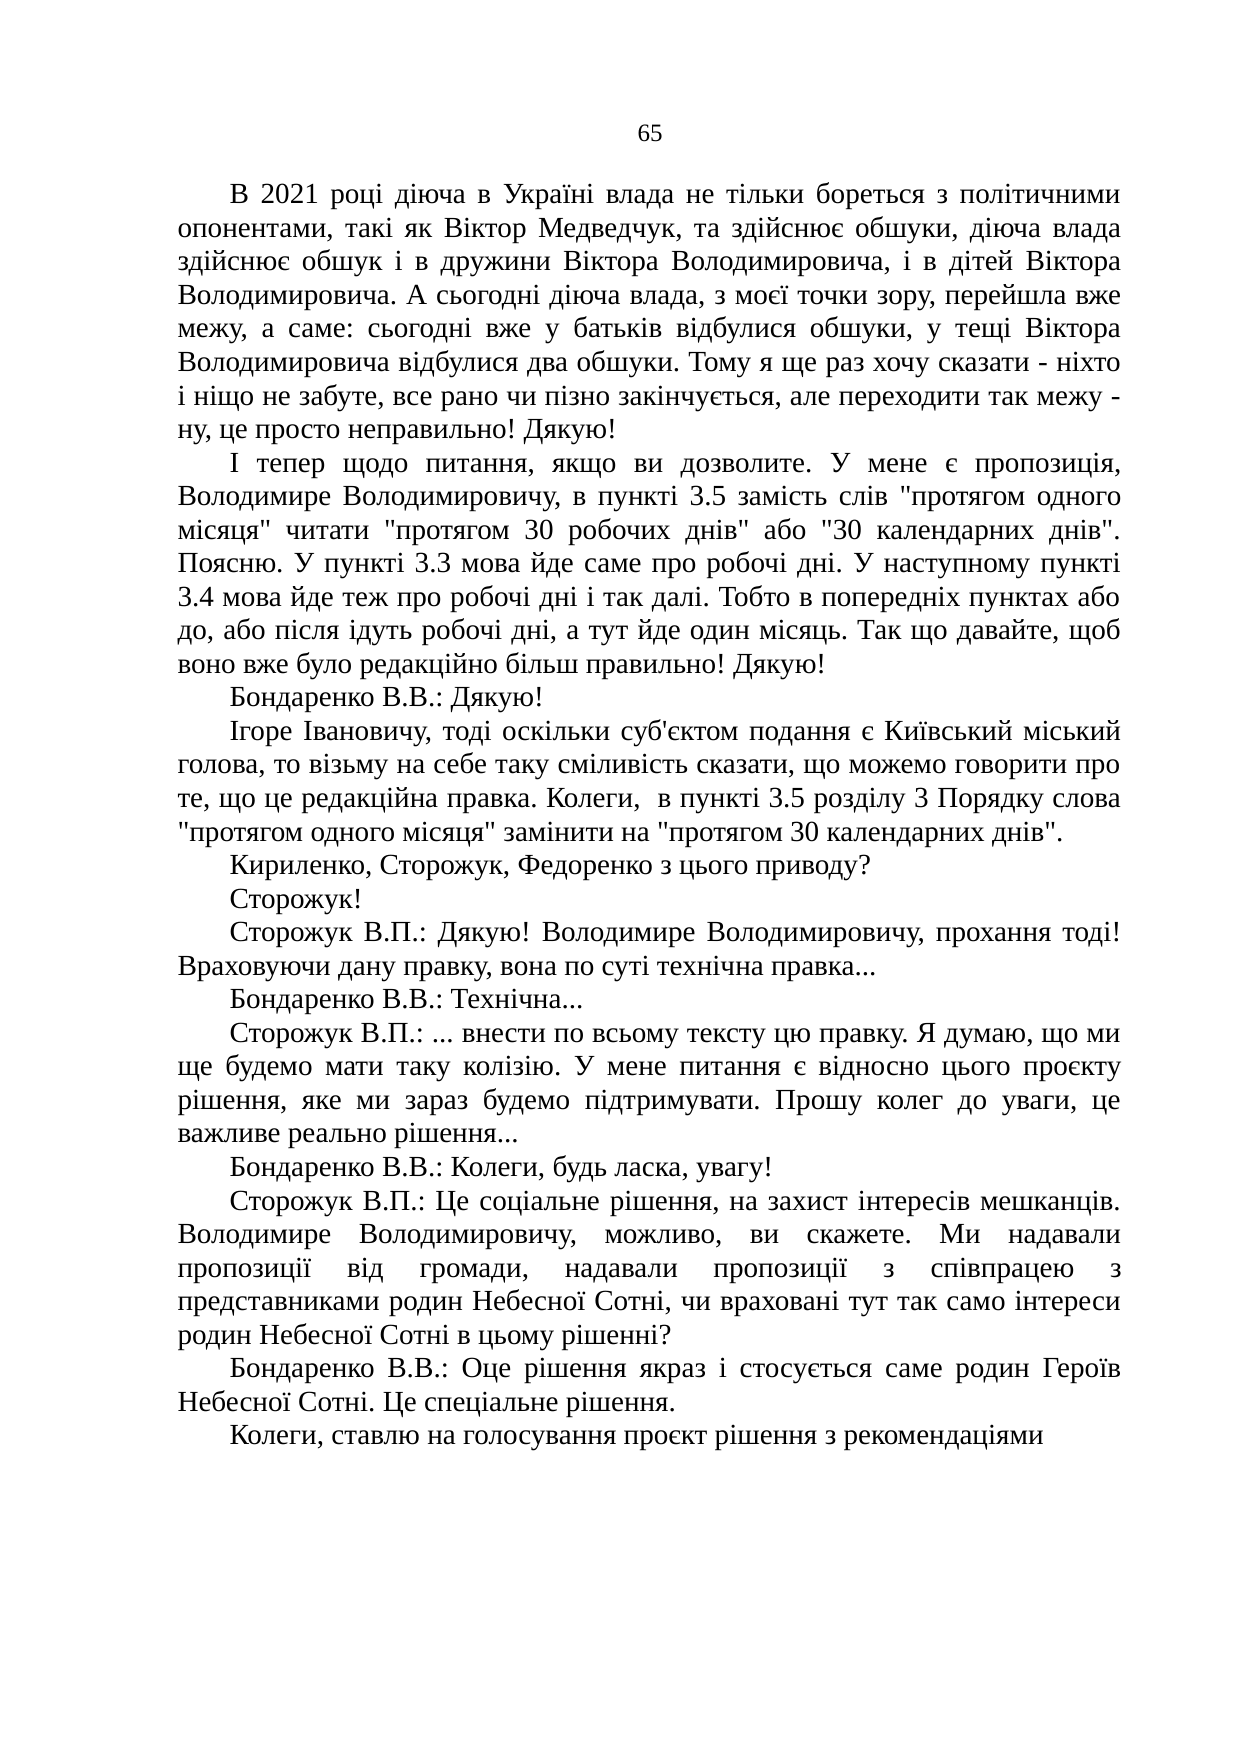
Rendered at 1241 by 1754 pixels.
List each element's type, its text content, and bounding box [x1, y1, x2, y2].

text Бондаренко В.В.: Колеги, будь ласка, увагу! [177, 1149, 1122, 1183]
text Сторожук В.П.: Дякую! Володимире Володимировичу, прохання тоді! Враховуючи дану правку, вона по суті технічна правка... [177, 914, 1122, 981]
text Ігоре Івановичу, тоді оскільки суб'єктом подання є Київський міський голова, то візьму на себе таку сміливість сказати, що можемо говорити про те, що це редакційна правка. Колеги, в пункті 3.5 розділу 3 Порядку слова "протягом одного місяця" замінити на "протягом 30 календарних днів". [177, 713, 1122, 847]
text Колеги, ставлю на голосування проєкт рішення з рекомендаціями [177, 1417, 1122, 1451]
text Сторожук В.П.: Це соціальне рішення, на захист інтересів мешканців. Володимире Володимировичу, можливо, ви скажете. Ми надавали пропозиції від громади, надавали пропозиції з співпрацею з представниками родин Небесної Сотні, чи враховані тут так само інтереси родин Небесної Сотні в цьому рішенні? [177, 1183, 1122, 1350]
text Сторожук В.П.: ... внести по всьому тексту цю правку. Я думаю, що ми ще будемо мати таку колізію. У мене питання є відносно цього проєкту рішення, яке ми зараз будемо підтримувати. Прошу колег до уваги, це важливе реально рішення... [177, 1015, 1122, 1149]
text В 2021 році діюча в Україні влада не тільки бореться з політичними опонентами, такі як Віктор Медведчук, та здійснює обшуки, діюча влада здійснює обшук і в дружини Віктора Володимировича, і в дітей Віктора Володимировича. А сьогодні діюча влада, з моєї точки зору, перейшла вже межу, а саме: сьогодні вже у батьків відбулися обшуки, у тещі Віктора Володимировича відбулися два обшуки. Тому я ще раз хочу сказати - ніхто і ніщо не забуте, все рано чи пізно закінчується, але переходити так межу - ну, це просто неправильно! Дякую! [177, 176, 1122, 445]
text Бондаренко В.В.: Оце рішення якраз і стосується саме родин Героїв Небесної Сотні. Це спеціальне рішення. [177, 1350, 1122, 1417]
text Кириленко, Сторожук, Федоренко з цього приводу? [177, 847, 1122, 881]
text Сторожук! [177, 881, 1122, 914]
text Бондаренко В.В.: Технічна... [177, 981, 1122, 1015]
text І тепер щодо питання, якщо ви дозволите. У мене є пропозиція, Володимире Володимировичу, в пункті 3.5 замість слів "протягом одного місяця" читати "протягом 30 робочих днів" або "30 календарних днів". Поясню. У пункті 3.3 мова йде саме про робочі дні. У наступному пункті 3.4 мова йде теж про робочі дні і так далі. Тобто в попередніх пунктах або до, або після ідуть робочі дні, а тут йде один місяць. Так що давайте, щоб воно вже було редакційно більш правильно! Дякую! [177, 445, 1122, 679]
text Бондаренко В.В.: Дякую! [177, 679, 1122, 713]
